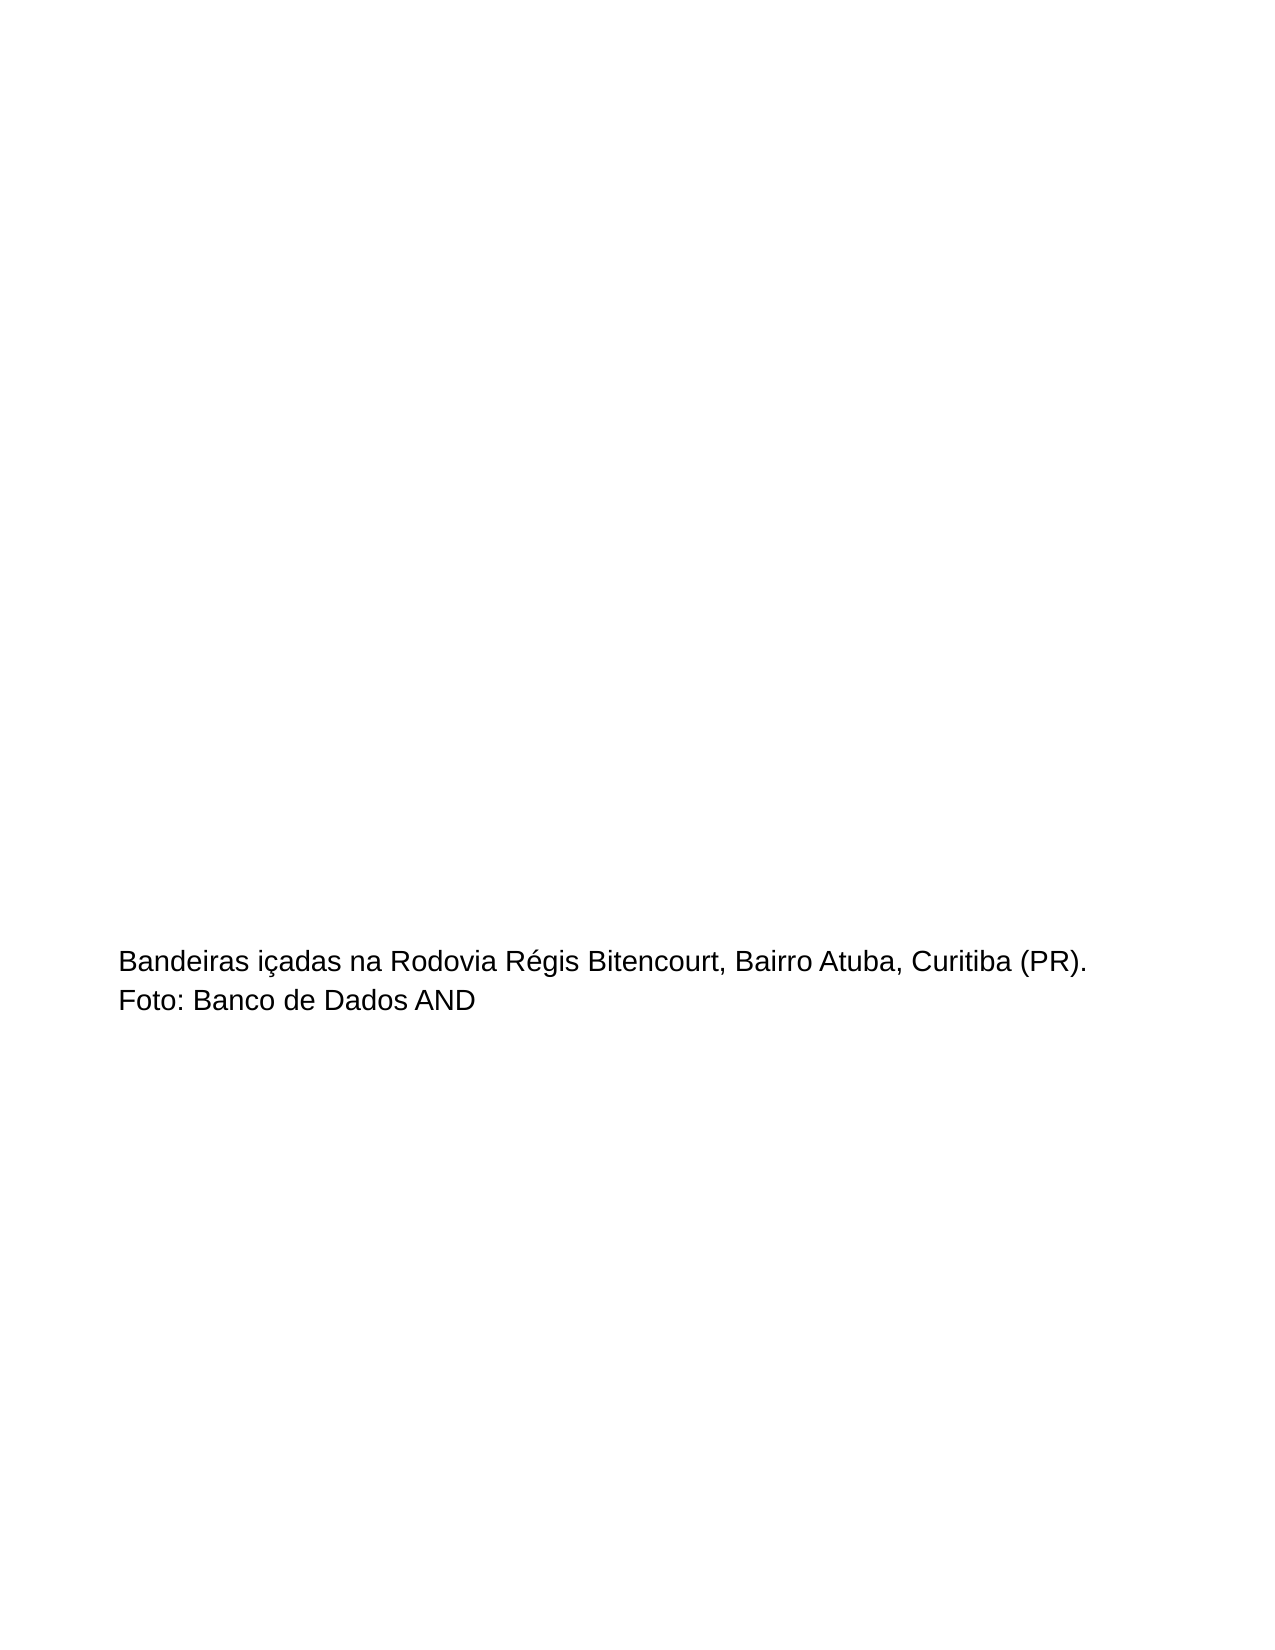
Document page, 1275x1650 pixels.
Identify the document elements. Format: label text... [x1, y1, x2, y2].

text Bandeiras içadas na Rodovia Régis Bitencourt, Bairro Atuba, Curitiba (PR). Foto: Banco de Dados AND [118, 944, 1157, 1016]
